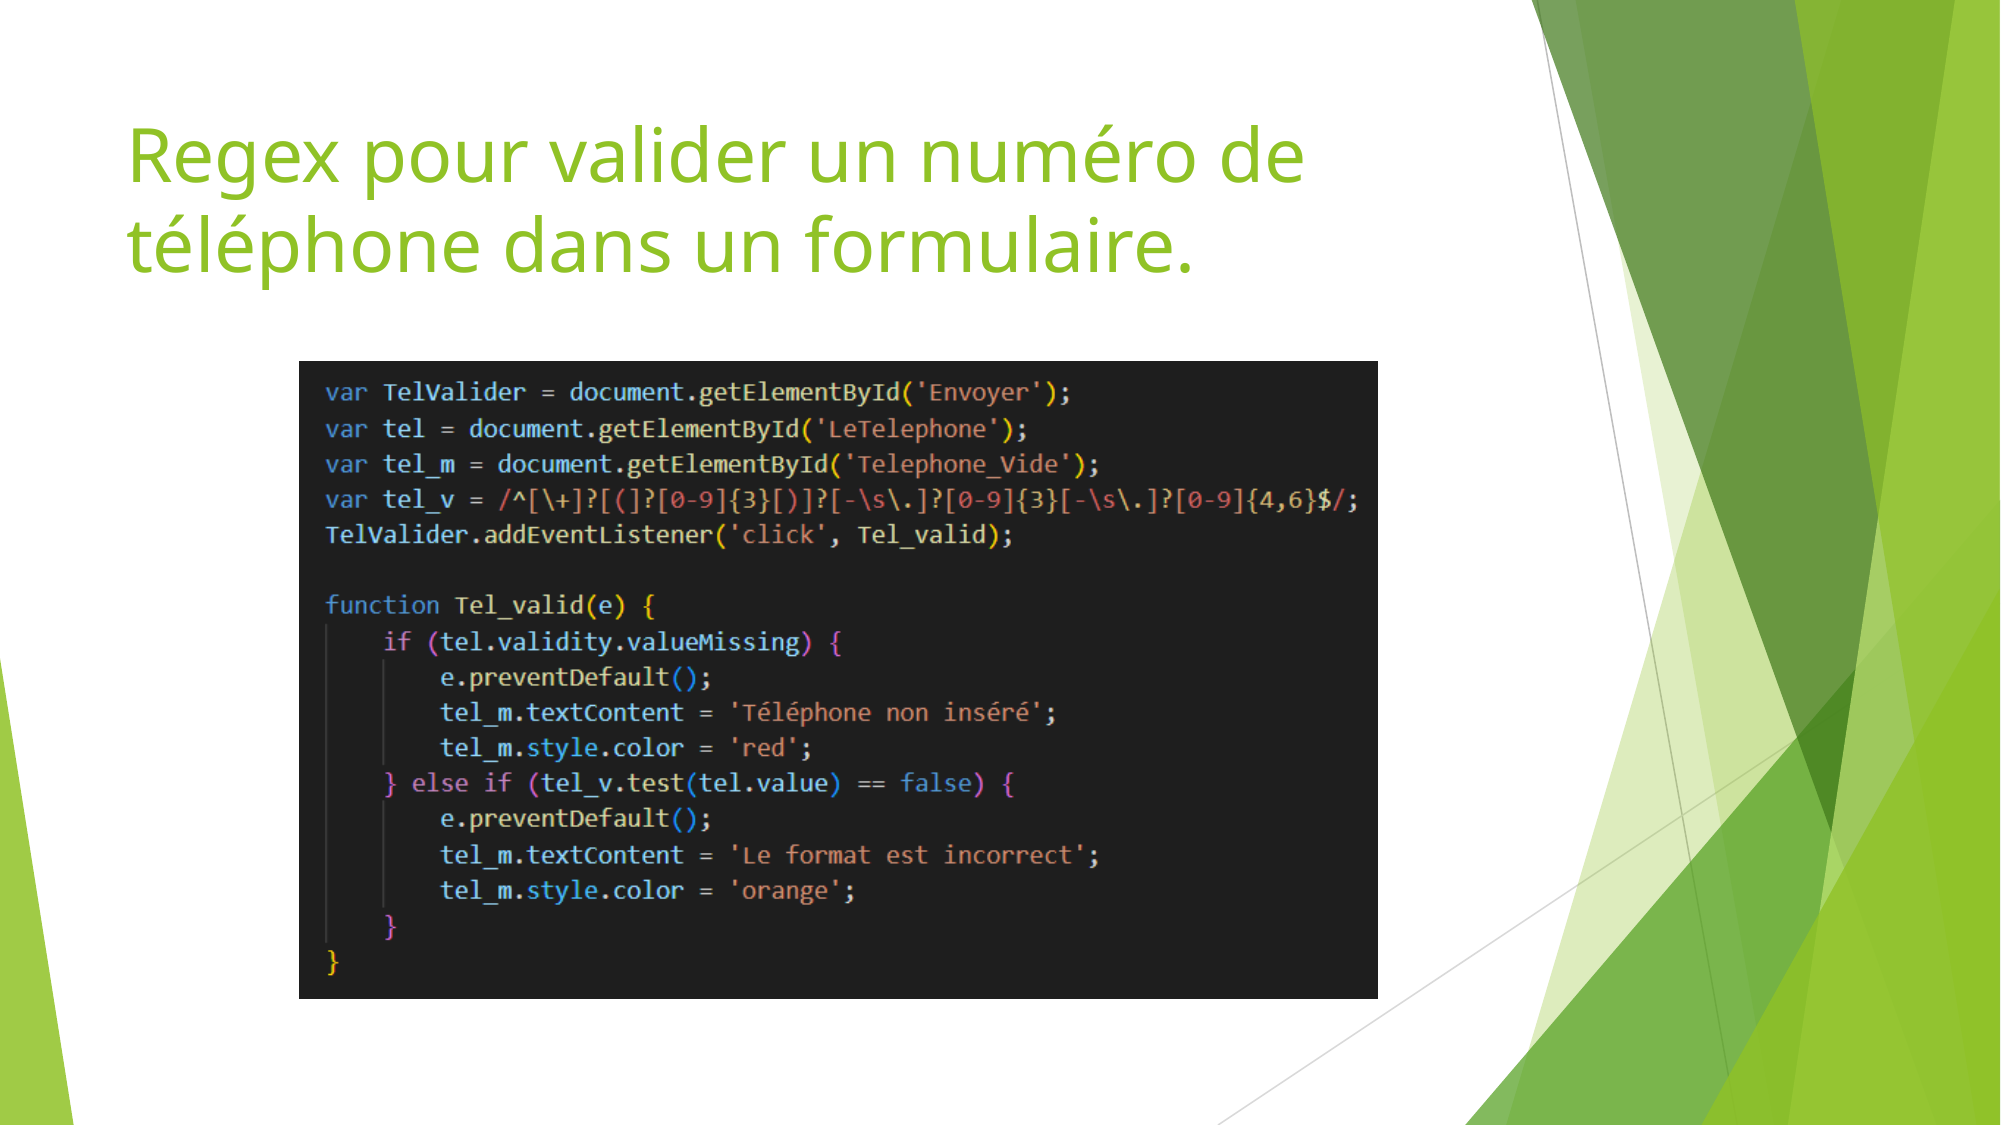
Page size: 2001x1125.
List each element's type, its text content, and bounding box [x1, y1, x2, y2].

title Regex pour valider un numéro de téléphone dans un formulaire. [111, 99, 1522, 317]
picture [299, 361, 1378, 999]
